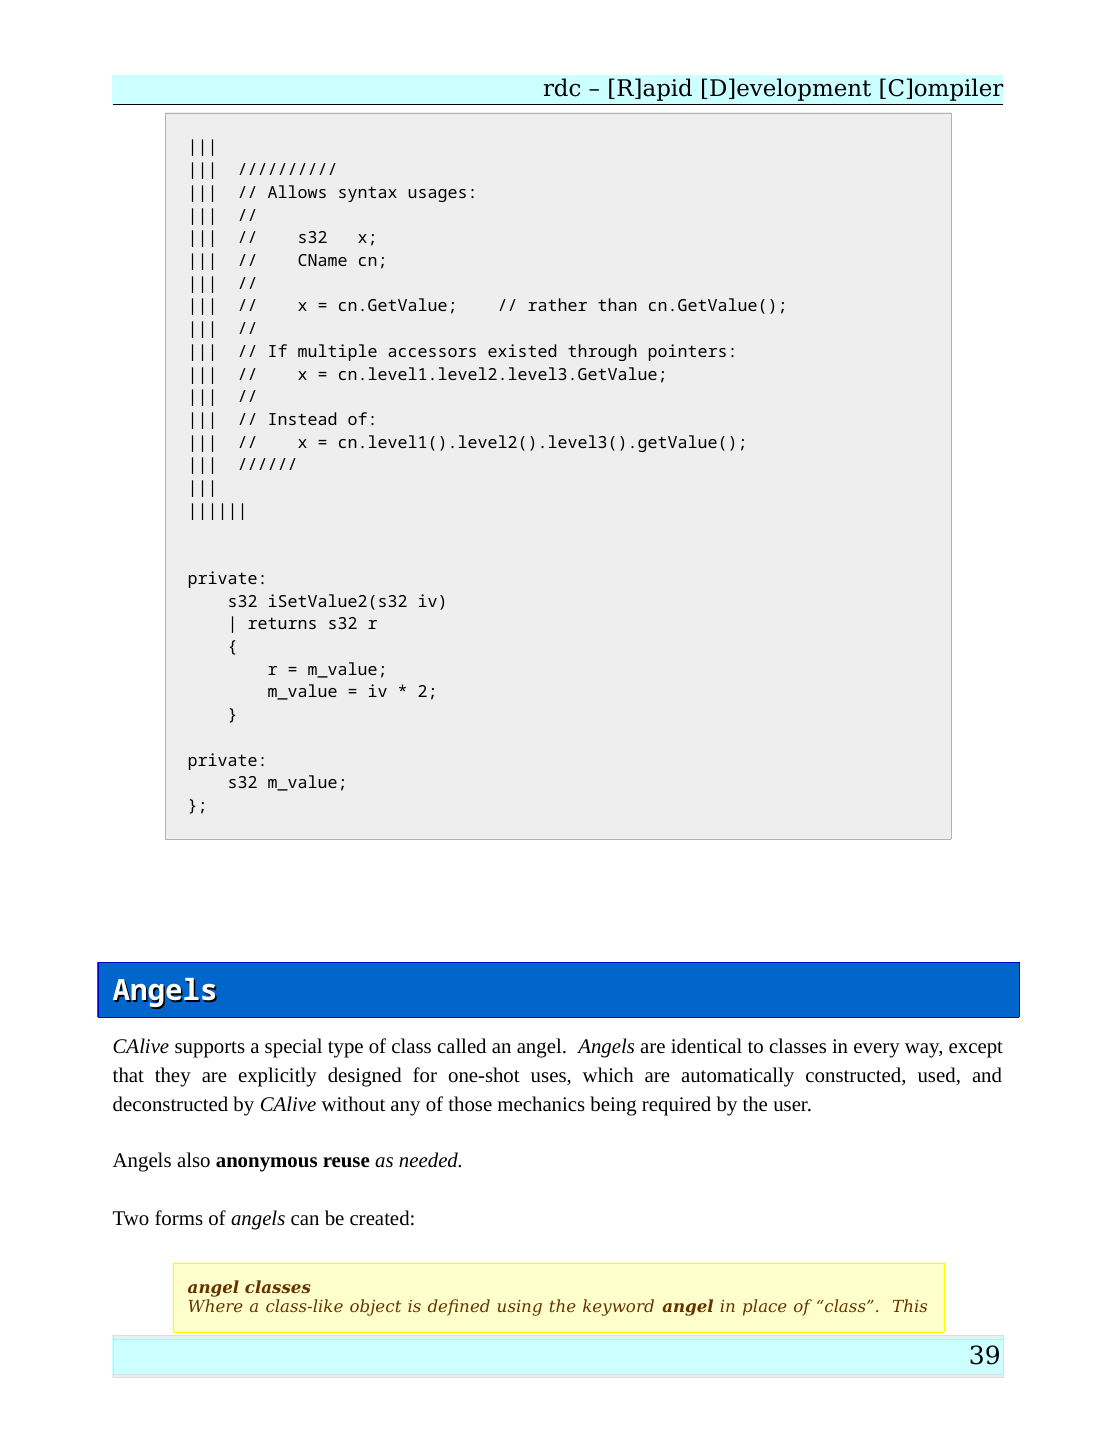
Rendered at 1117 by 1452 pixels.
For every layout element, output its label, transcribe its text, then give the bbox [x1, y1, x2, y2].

text Angels also anonymous reuse as needed. [112, 1148, 1003, 1172]
text CAlive supports a special type of class called an angel. Angels are identical to classes in every way, except that they are explicitly designed for one-shot uses, which are automatically constructed, used, and deconstructed by CAlive without any of those mechanics being required by the user. [112, 1034, 1003, 1116]
subtitle Angels [99, 963, 1019, 1017]
text Two forms of angels can be created: [112, 1205, 1003, 1229]
text angel classes Where a class-like object is defined using the keyword angel in place of “class”. This [174, 1264, 944, 1332]
text ||| ||| ////////// ||| // Allows syntax usages: ||| // ||| // s32 x; ||| // CName cn; ||| // ||| // x = cn.GetValue; // rather than cn.GetValue(); ||| // ||| // If multiple accessors existed through pointers: ||| // x = cn.level1.level2.level3.GetValue; ||| // ||| // Instead of: ||| // x = cn.level1().level2().level3().getValue(); ||| ////// ||| |||||| private: s32 iSetValue2(s32 iv) | returns s32 r { r = m_value; m_value = iv * 2; } private: s32 m_value; }; [166, 114, 951, 839]
